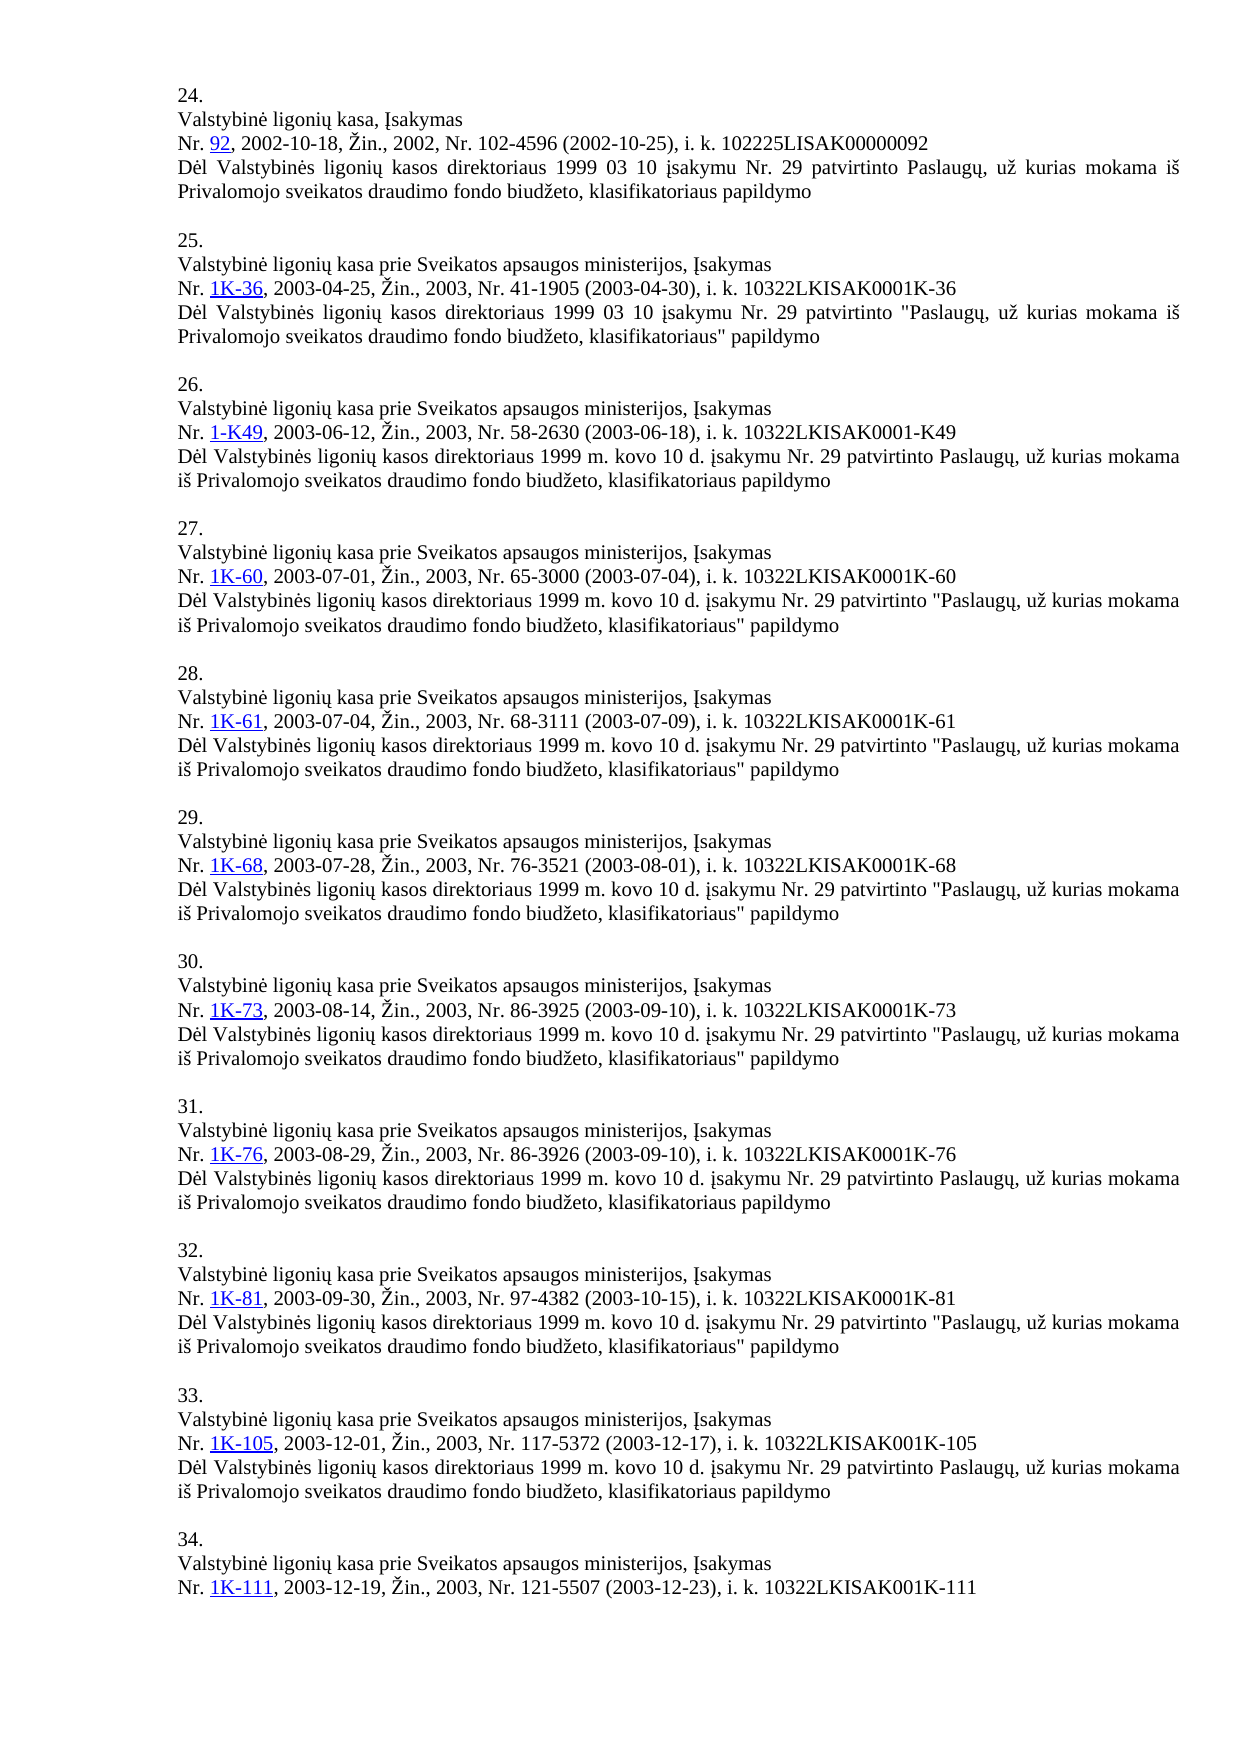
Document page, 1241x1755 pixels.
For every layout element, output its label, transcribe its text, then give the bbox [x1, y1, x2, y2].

text 28. [177, 661, 1181, 685]
text 34. [177, 1527, 1181, 1551]
text Dėl Valstybinės ligonių kasos direktoriaus 1999 m. kovo 10 d. įsakymu Nr. 29 patvirtinto "Paslaugų, už kurias mokama iš Privalomojo sveikatos draudimo fondo biudžeto, klasifikatoriaus" papildymo [177, 1022, 1181, 1070]
text Nr. 92, 2002-10-18, Žin., 2002, Nr. 102-4596 (2002-10-25), i. k. 102225LISAK00000092 [177, 131, 1181, 155]
text Dėl Valstybinės ligonių kasos direktoriaus 1999 m. kovo 10 d. įsakymu Nr. 29 patvirtinto Paslaugų, už kurias mokama iš Privalomojo sveikatos draudimo fondo biudžeto, klasifikatoriaus papildymo [177, 1166, 1181, 1214]
text Dėl Valstybinės ligonių kasos direktoriaus 1999 m. kovo 10 d. įsakymu Nr. 29 patvirtinto "Paslaugų, už kurias mokama iš Privalomojo sveikatos draudimo fondo biudžeto, klasifikatoriaus" papildymo [177, 588, 1181, 637]
text Nr. 1K-60, 2003-07-01, Žin., 2003, Nr. 65-3000 (2003-07-04), i. k. 10322LKISAK0001K-60 [177, 564, 1181, 588]
text 27. [177, 516, 1181, 540]
text Valstybinė ligonių kasa prie Sveikatos apsaugos ministerijos, Įsakymas [177, 1118, 1181, 1142]
text Valstybinė ligonių kasa prie Sveikatos apsaugos ministerijos, Įsakymas [177, 685, 1181, 709]
text 32. [177, 1238, 1181, 1262]
text 31. [177, 1094, 1181, 1118]
text Dėl Valstybinės ligonių kasos direktoriaus 1999 m. kovo 10 d. įsakymu Nr. 29 patvirtinto Paslaugų, už kurias mokama iš Privalomojo sveikatos draudimo fondo biudžeto, klasifikatoriaus papildymo [177, 444, 1181, 492]
text Nr. 1K-73, 2003-08-14, Žin., 2003, Nr. 86-3925 (2003-09-10), i. k. 10322LKISAK0001K-73 [177, 997, 1181, 1022]
text Nr. 1K-76, 2003-08-29, Žin., 2003, Nr. 86-3926 (2003-09-10), i. k. 10322LKISAK0001K-76 [177, 1142, 1181, 1166]
text Valstybinė ligonių kasa prie Sveikatos apsaugos ministerijos, Įsakymas [177, 1262, 1181, 1286]
text 24. [177, 83, 1181, 107]
text 33. [177, 1382, 1181, 1407]
text Dėl Valstybinės ligonių kasos direktoriaus 1999 m. kovo 10 d. įsakymu Nr. 29 patvirtinto "Paslaugų, už kurias mokama iš Privalomojo sveikatos draudimo fondo biudžeto, klasifikatoriaus" papildymo [177, 877, 1181, 925]
text Valstybinė ligonių kasa prie Sveikatos apsaugos ministerijos, Įsakymas [177, 252, 1181, 276]
text 29. [177, 805, 1181, 829]
text Valstybinė ligonių kasa prie Sveikatos apsaugos ministerijos, Įsakymas [177, 829, 1181, 853]
text Nr. 1-K49, 2003-06-12, Žin., 2003, Nr. 58-2630 (2003-06-18), i. k. 10322LKISAK0001-K49 [177, 420, 1181, 444]
text Nr. 1K-111, 2003-12-19, Žin., 2003, Nr. 121-5507 (2003-12-23), i. k. 10322LKISAK001K-111 [177, 1575, 1181, 1599]
text Nr. 1K-81, 2003-09-30, Žin., 2003, Nr. 97-4382 (2003-10-15), i. k. 10322LKISAK0001K-81 [177, 1286, 1181, 1310]
text Nr. 1K-68, 2003-07-28, Žin., 2003, Nr. 76-3521 (2003-08-01), i. k. 10322LKISAK0001K-68 [177, 853, 1181, 877]
text Nr. 1K-61, 2003-07-04, Žin., 2003, Nr. 68-3111 (2003-07-09), i. k. 10322LKISAK0001K-61 [177, 709, 1181, 733]
text Nr. 1K-105, 2003-12-01, Žin., 2003, Nr. 117-5372 (2003-12-17), i. k. 10322LKISAK001K-105 [177, 1431, 1181, 1455]
text Dėl Valstybinės ligonių kasos direktoriaus 1999 03 10 įsakymu Nr. 29 patvirtinto Paslaugų, už kurias mokama iš Privalomojo sveikatos draudimo fondo biudžeto, klasifikatoriaus papildymo [177, 155, 1181, 203]
text Valstybinė ligonių kasa, Įsakymas [177, 107, 1181, 131]
text 25. [177, 227, 1181, 252]
text Dėl Valstybinės ligonių kasos direktoriaus 1999 m. kovo 10 d. įsakymu Nr. 29 patvirtinto "Paslaugų, už kurias mokama iš Privalomojo sveikatos draudimo fondo biudžeto, klasifikatoriaus" papildymo [177, 1310, 1181, 1358]
text Valstybinė ligonių kasa prie Sveikatos apsaugos ministerijos, Įsakymas [177, 1407, 1181, 1431]
text Dėl Valstybinės ligonių kasos direktoriaus 1999 03 10 įsakymu Nr. 29 patvirtinto "Paslaugų, už kurias mokama iš Privalomojo sveikatos draudimo fondo biudžeto, klasifikatoriaus" papildymo [177, 300, 1181, 348]
text 30. [177, 949, 1181, 973]
text Dėl Valstybinės ligonių kasos direktoriaus 1999 m. kovo 10 d. įsakymu Nr. 29 patvirtinto Paslaugų, už kurias mokama iš Privalomojo sveikatos draudimo fondo biudžeto, klasifikatoriaus papildymo [177, 1455, 1181, 1503]
text 26. [177, 372, 1181, 396]
text Valstybinė ligonių kasa prie Sveikatos apsaugos ministerijos, Įsakymas [177, 1551, 1181, 1575]
text Valstybinė ligonių kasa prie Sveikatos apsaugos ministerijos, Įsakymas [177, 540, 1181, 564]
text Nr. 1K-36, 2003-04-25, Žin., 2003, Nr. 41-1905 (2003-04-30), i. k. 10322LKISAK0001K-36 [177, 276, 1181, 300]
text Dėl Valstybinės ligonių kasos direktoriaus 1999 m. kovo 10 d. įsakymu Nr. 29 patvirtinto "Paslaugų, už kurias mokama iš Privalomojo sveikatos draudimo fondo biudžeto, klasifikatoriaus" papildymo [177, 733, 1181, 781]
text Valstybinė ligonių kasa prie Sveikatos apsaugos ministerijos, Įsakymas [177, 973, 1181, 997]
text Valstybinė ligonių kasa prie Sveikatos apsaugos ministerijos, Įsakymas [177, 396, 1181, 420]
